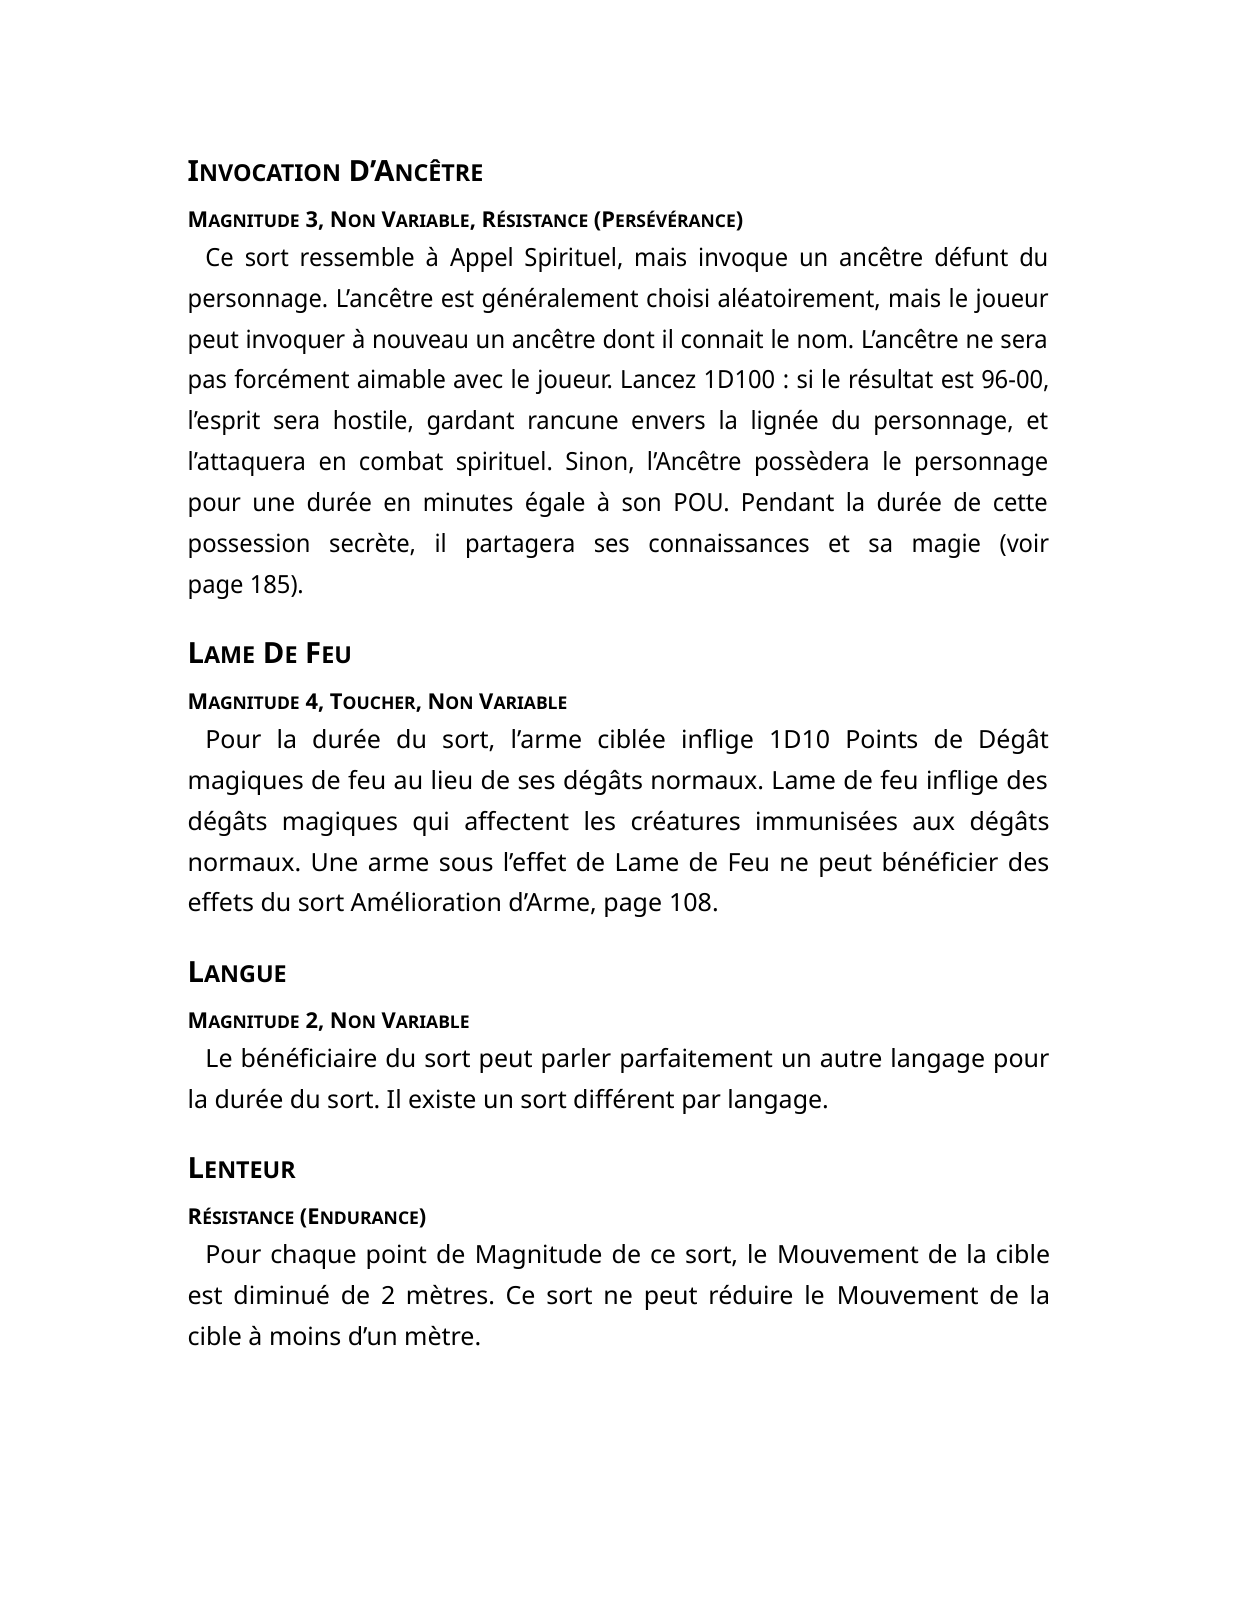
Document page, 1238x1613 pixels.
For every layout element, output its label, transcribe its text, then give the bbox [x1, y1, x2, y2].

text Invocation D’Ancêtre [187, 150, 1050, 190]
text Résistance (Endurance) [187, 1201, 1050, 1231]
text Magnitude 3, Non Variable, Résistance (Persévérance) [187, 204, 1050, 234]
text Lenteur [187, 1147, 1050, 1187]
text Magnitude 2, Non Variable [187, 1005, 1050, 1034]
text Ce sort ressemble à Appel Spirituel, mais invoque un ancêtre défunt du personnage. L’ancêtre est généralement choisi aléatoirement, mais le joueur peut invoquer à nouveau un ancêtre dont il connait le nom. L’ancêtre ne sera pas forcément aimable avec le joueur. Lancez 1D100 : si le résultat est 96-00, l’esprit sera hostile, gardant rancune envers la lignée du personnage, et l’attaquera en combat spirituel. Sinon, l’Ancêtre possèdera le personnage pour une durée en minutes égale à son POU. Pendant la durée de cette possession secrète, il partagera ses connaissances et sa magie (voir page 185). [187, 239, 1050, 600]
text Langue [187, 951, 1050, 991]
text Lame De Feu [187, 632, 1050, 672]
text Le bénéficiaire du sort peut parler parfaitement un autre langage pour la durée du sort. Il existe un sort différent par langage. [187, 1040, 1050, 1115]
text Magnitude 4, Toucher, Non Variable [187, 686, 1050, 716]
text Pour chaque point de Magnitude de ce sort, le Mouvement de la cible est diminué de 2 mètres. Ce sort ne peut réduire le Mouvement de la cible à moins d’un mètre. [187, 1237, 1050, 1352]
text Pour la durée du sort, l’arme ciblée inflige 1D10 Points de Dégât magiques de feu au lieu de ses dégâts normaux. Lame de feu inflige des dégâts magiques qui affectent les créatures immunisées aux dégâts normaux. Une arme sous l’effet de Lame de Feu ne peut bénéficier des effets du sort Amélioration d’Arme, page 108. [187, 722, 1050, 919]
